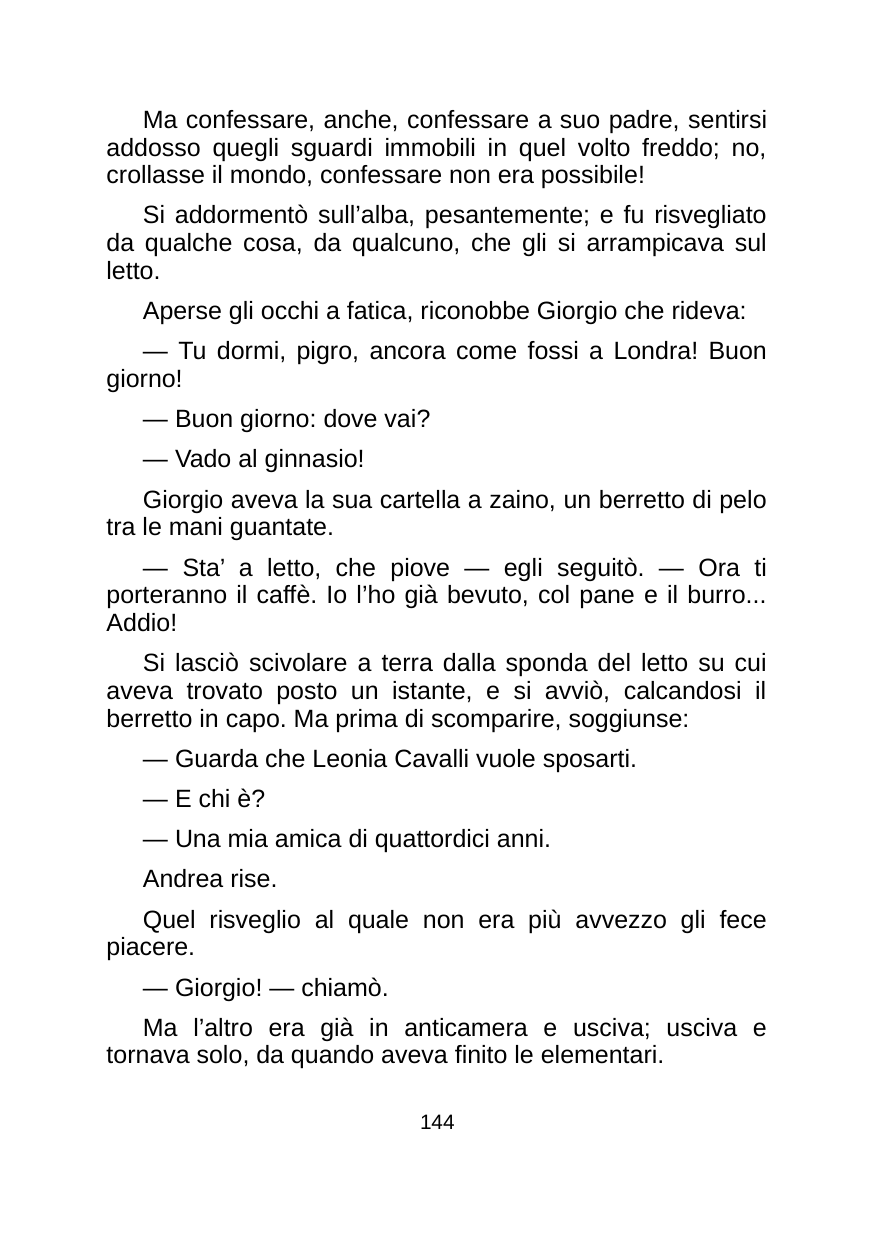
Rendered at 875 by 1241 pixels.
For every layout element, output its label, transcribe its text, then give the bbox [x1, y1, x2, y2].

text — Vado al ginnasio! [106, 446, 768, 473]
text Ma confessare, anche, confessare a suo padre, sentirsi addosso quegli sguardi immobili in quel volto freddo; no, crollasse il mondo, confessare non era possibile! [106, 106, 768, 189]
text — Buon giorno: dove vai? [106, 406, 768, 433]
text Si lasciò scivolare a terra dalla sponda del letto su cui aveva trovato posto un istante, e si avviò, calcandosi il berretto in capo. Ma prima di scomparire, soggiunse: [106, 649, 768, 733]
text Ma l’altro era già in anticamera e usciva; usciva e tornava solo, da quando aveva finito le elementari. [106, 1014, 768, 1069]
text — Sta’ a letto, che piove — egli seguitò. — Ora ti porteranno il caffè. Io l’ho già bevuto, col pane e il burro... Addio! [106, 554, 768, 637]
text Aperse gli occhi a fatica, riconobbe Giorgio che rideva: [106, 297, 768, 325]
text Andrea rise. [106, 866, 768, 893]
text — Una mia amica di quattordici anni. [106, 826, 768, 853]
text — Tu dormi, pigro, ancora come fossi a Londra! Buon giorno! [106, 338, 768, 393]
text — E chi è? [106, 785, 768, 813]
text Quel risveglio al quale non era più avvezzo gli fece piacere. [106, 906, 768, 961]
text — Giorgio! — chiamò. [106, 974, 768, 1002]
text — Guarda che Leonia Cavalli vuole sposarti. [106, 745, 768, 773]
text Giorgio aveva la sua cartella a zaino, un berretto di pelo tra le mani guantate. [106, 486, 768, 541]
text Si addormentò sull’alba, pesantemente; e fu risvegliato da qualche cosa, da qualcuno, che gli si arrampicava sul letto. [106, 202, 768, 285]
